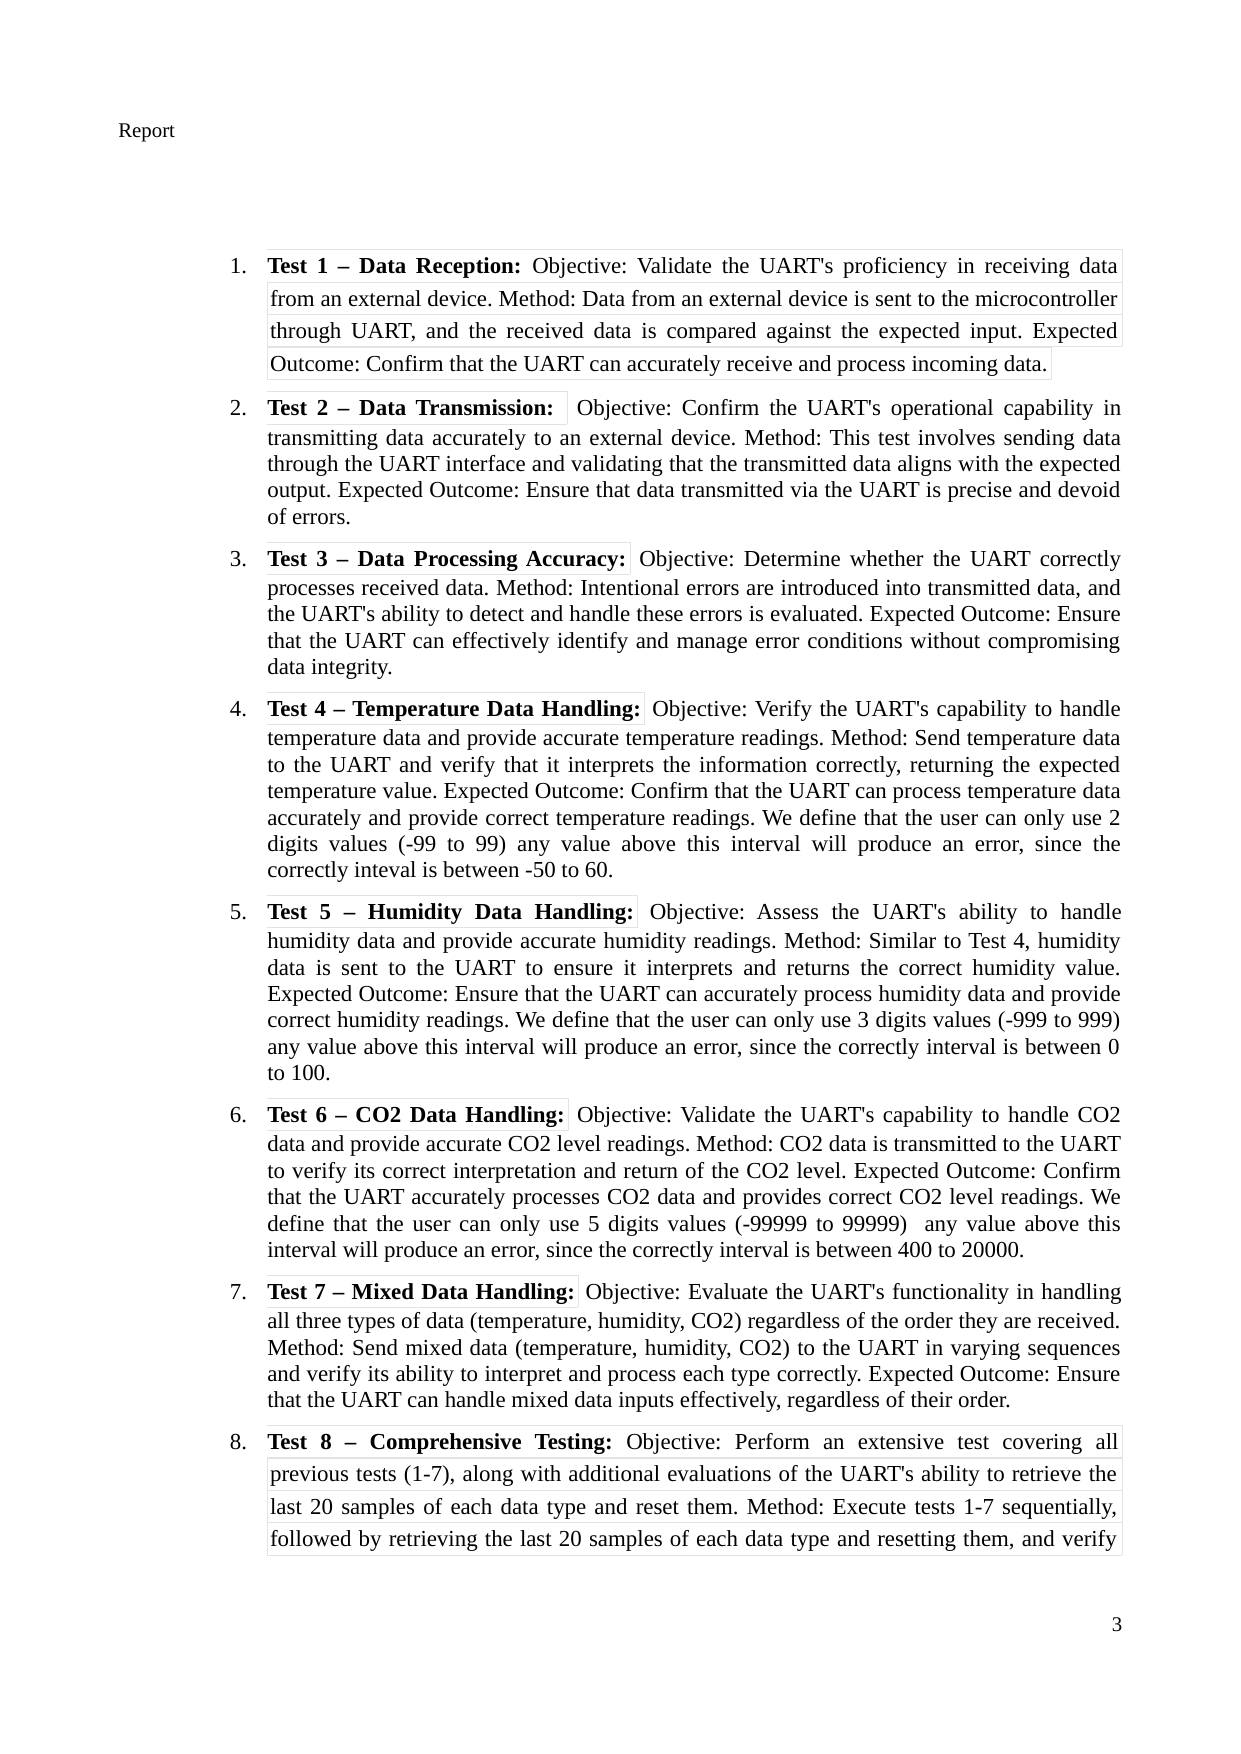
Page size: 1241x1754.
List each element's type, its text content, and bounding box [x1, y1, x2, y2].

list Test 4 – Temperature Data Handling: Objective: Verify the UART's capability to handle temperature data and provide accurate temperature readings. Method: Send temperature data to the UART and verify that it interprets the information correctly, returning the expected temperature value. Expected Outcome: Confirm that the UART can process temperature data accurately and provide correct temperature readings. We define that the user can only use 2 digits values (-99 to 99) any value above this interval will produce an error, since the correctly inteval is between -50 to 60. [229, 692, 1122, 883]
list Test 5 – Humidity Data Handling: Objective: Assess the UART's ability to handle humidity data and provide accurate humidity readings. Method: Similar to Test 4, humidity data is sent to the UART to ensure it interprets and returns the correct humidity value. Expected Outcome: Ensure that the UART can accurately process humidity data and provide correct humidity readings. We define that the user can only use 3 digits values (-999 to 999) any value above this interval will produce an error, since the correctly interval is between 0 to 100. [229, 895, 1122, 1086]
list Test 1 – Data Reception: Objective: Validate the UART's proficiency in receiving data from an external device. Method: Data from an external device is sent to the microcontroller through UART, and the received data is compared against the expected input. Expected Outcome: Confirm that the UART can accurately receive and process incoming data. [229, 249, 1122, 379]
list Test 2 – Data Transmission: Objective: Confirm the UART's operational capability in transmitting data accurately to an external device. Method: This test involves sending data through the UART interface and validating that the transmitted data aligns with the expected output. Expected Outcome: Ensure that data transmitted via the UART is precise and devoid of errors. [229, 391, 1122, 529]
list Test 8 – Comprehensive Testing: Objective: Perform an extensive test covering all previous tests (1-7), along with additional evaluations of the UART's ability to retrieve the last 20 samples of each data type and reset them. Method: Execute tests 1-7 sequentially, followed by retrieving the last 20 samples of each data type and resetting them, and verify [229, 1425, 1122, 1555]
list Test 6 – CO2 Data Handling: Objective: Validate the UART's capability to handle CO2 data and provide accurate CO2 level readings. Method: CO2 data is transmitted to the UART to verify its correct interpretation and return of the CO2 level. Expected Outcome: Confirm that the UART accurately processes CO2 data and provides correct CO2 level readings. We define that the user can only use 5 digits values (-99999 to 99999) any value above this interval will produce an error, since the correctly interval is between 400 to 20000. [229, 1098, 1122, 1262]
list Test 7 – Mixed Data Handling: Objective: Evaluate the UART's functionality in handling all three types of data (temperature, humidity, CO2) regardless of the order they are received. Method: Send mixed data (temperature, humidity, CO2) to the UART in varying sequences and verify its ability to interpret and process each type correctly. Expected Outcome: Ensure that the UART can handle mixed data inputs effectively, regardless of their order. [229, 1275, 1122, 1413]
list Test 3 – Data Processing Accuracy: Objective: Determine whether the UART correctly processes received data. Method: Intentional errors are introduced into transmitted data, and the UART's ability to detect and handle these errors is evaluated. Expected Outcome: Ensure that the UART can effectively identify and manage error conditions without compromising data integrity. [229, 542, 1122, 679]
